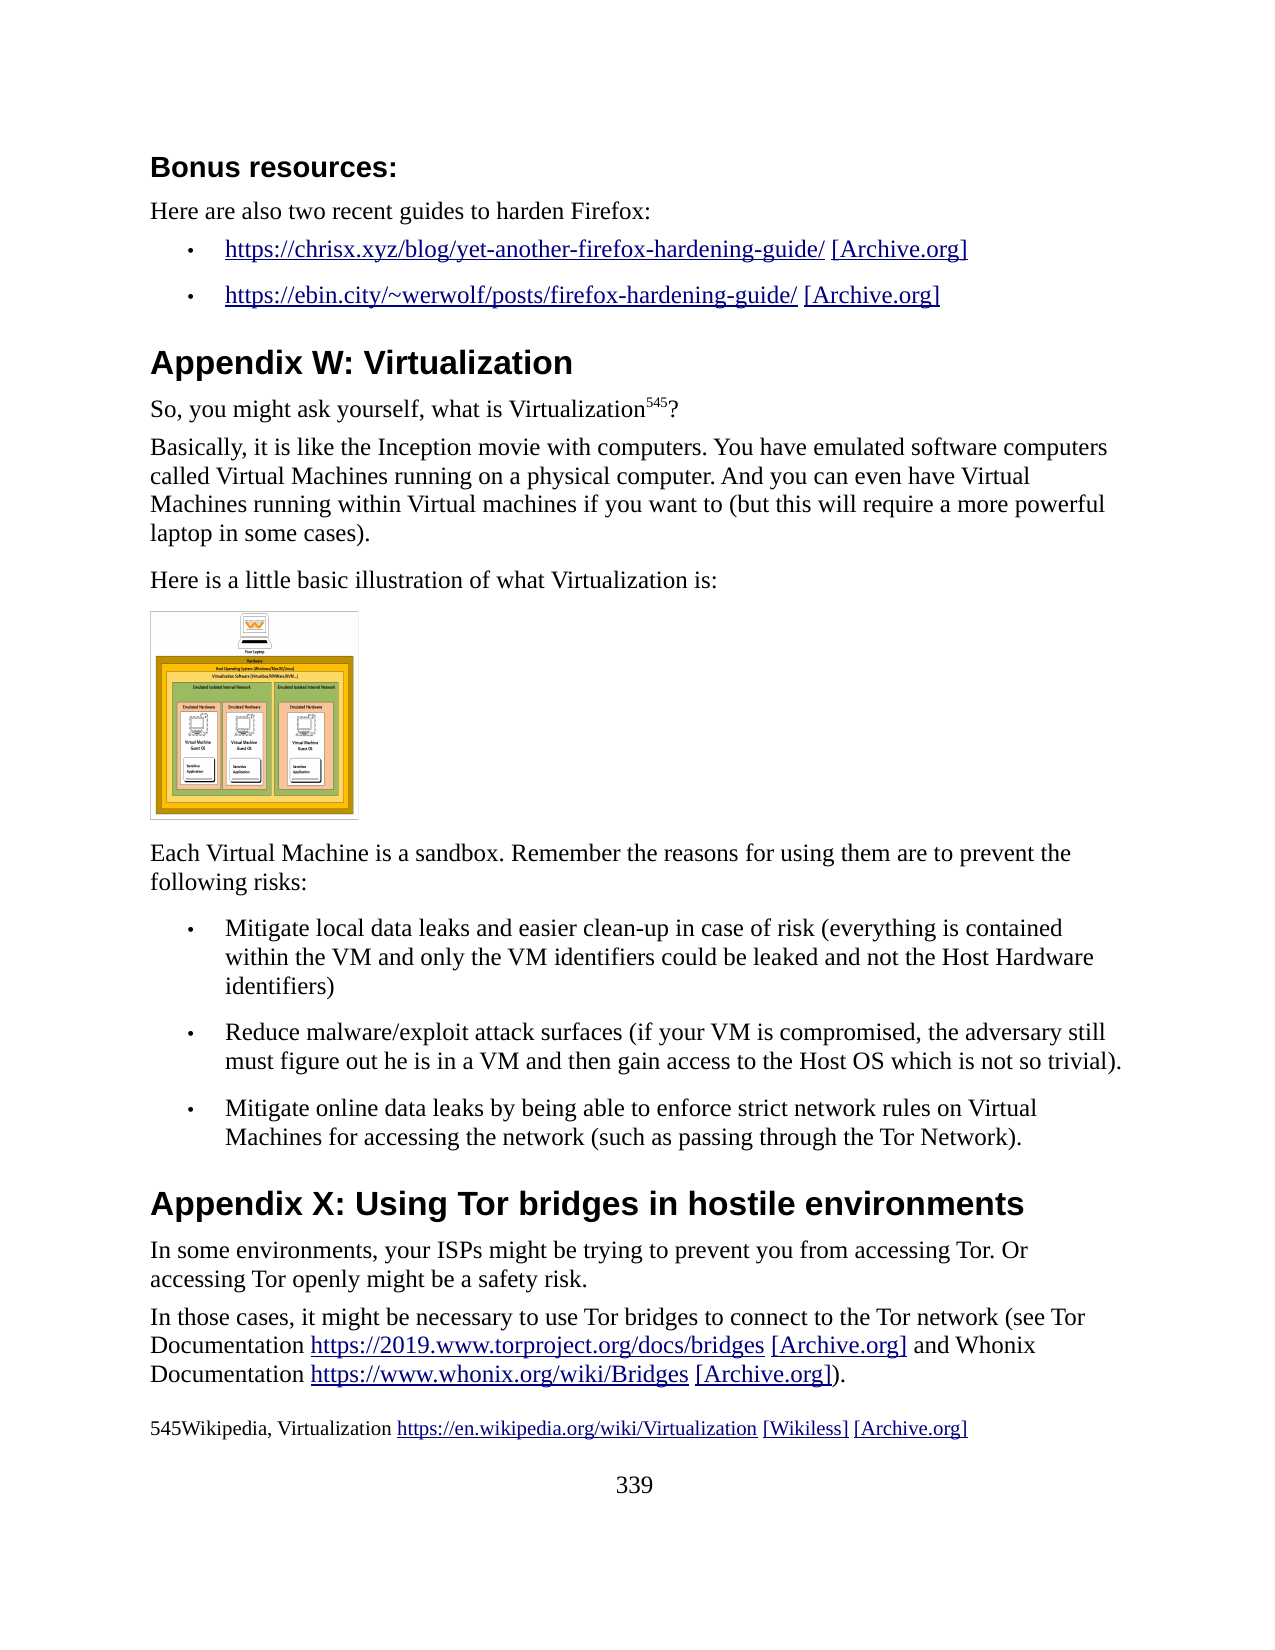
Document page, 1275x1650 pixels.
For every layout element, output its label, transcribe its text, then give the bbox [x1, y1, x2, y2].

text So, you might ask yourself, what is Virtualization? [150, 394, 1125, 423]
subtitle Bonus resources: [150, 150, 1125, 183]
text Here is a little basic illustration of what Virtualization is: [150, 565, 1125, 594]
text Basically, it is like the Inception movie with computers. You have emulated software computers called Virtual Machines running on a physical computer. And you can even have Virtual Machines running within Virtual machines if you want to (but this will require a more powerful laptop in some cases). [150, 432, 1125, 547]
list https://ebin.city/~werwolf/posts/firefox-hardening-guide/ [Archive.org] [187, 280, 1125, 309]
picture [150, 611, 359, 820]
text Each Virtual Machine is a sandbox. Remember the reasons for using them are to prevent the following risks: [150, 838, 1125, 895]
subtitle Appendix W: Virtualization [150, 343, 1125, 382]
text Here are also two recent guides to harden Firefox: [150, 196, 1125, 225]
list Mitigate local data leaks and easier clean-up in case of risk (everything is contained within the VM and only the VM identifiers could be leaked and not the Host Hardware identifiers) [187, 913, 1125, 999]
text In those cases, it might be necessary to use Tor bridges to connect to the Tor network (see Tor Documentation https://2019.www.torproject.org/docs/bridges [Archive.org] and Whonix Documentation https://www.whonix.org/wiki/Bridges [Archive.org]). [150, 1302, 1125, 1388]
text In some environments, your ISPs might be trying to prevent you from accessing Tor. Or accessing Tor openly might be a safety risk. [150, 1235, 1125, 1293]
list https://chrisx.xyz/blog/yet-another-firefox-hardening-guide/ [Archive.org] [187, 234, 1125, 262]
subtitle Appendix X: Using Tor bridges in hostile environments [150, 1184, 1125, 1223]
text Wikipedia, Virtualization https://en.wikipedia.org/wiki/Virtualization [Wikiless] [Archive.org] [150, 1416, 1125, 1440]
list Mitigate online data leaks by being able to enforce strict network rules on Virtual Machines for accessing the network (such as passing through the Tor Network). [187, 1093, 1125, 1150]
list Reduce malware/exploit attack surfaces (if your VM is compromised, the adversary still must figure out he is in a VM and then gain access to the Host OS which is not so trivial). [187, 1017, 1125, 1075]
